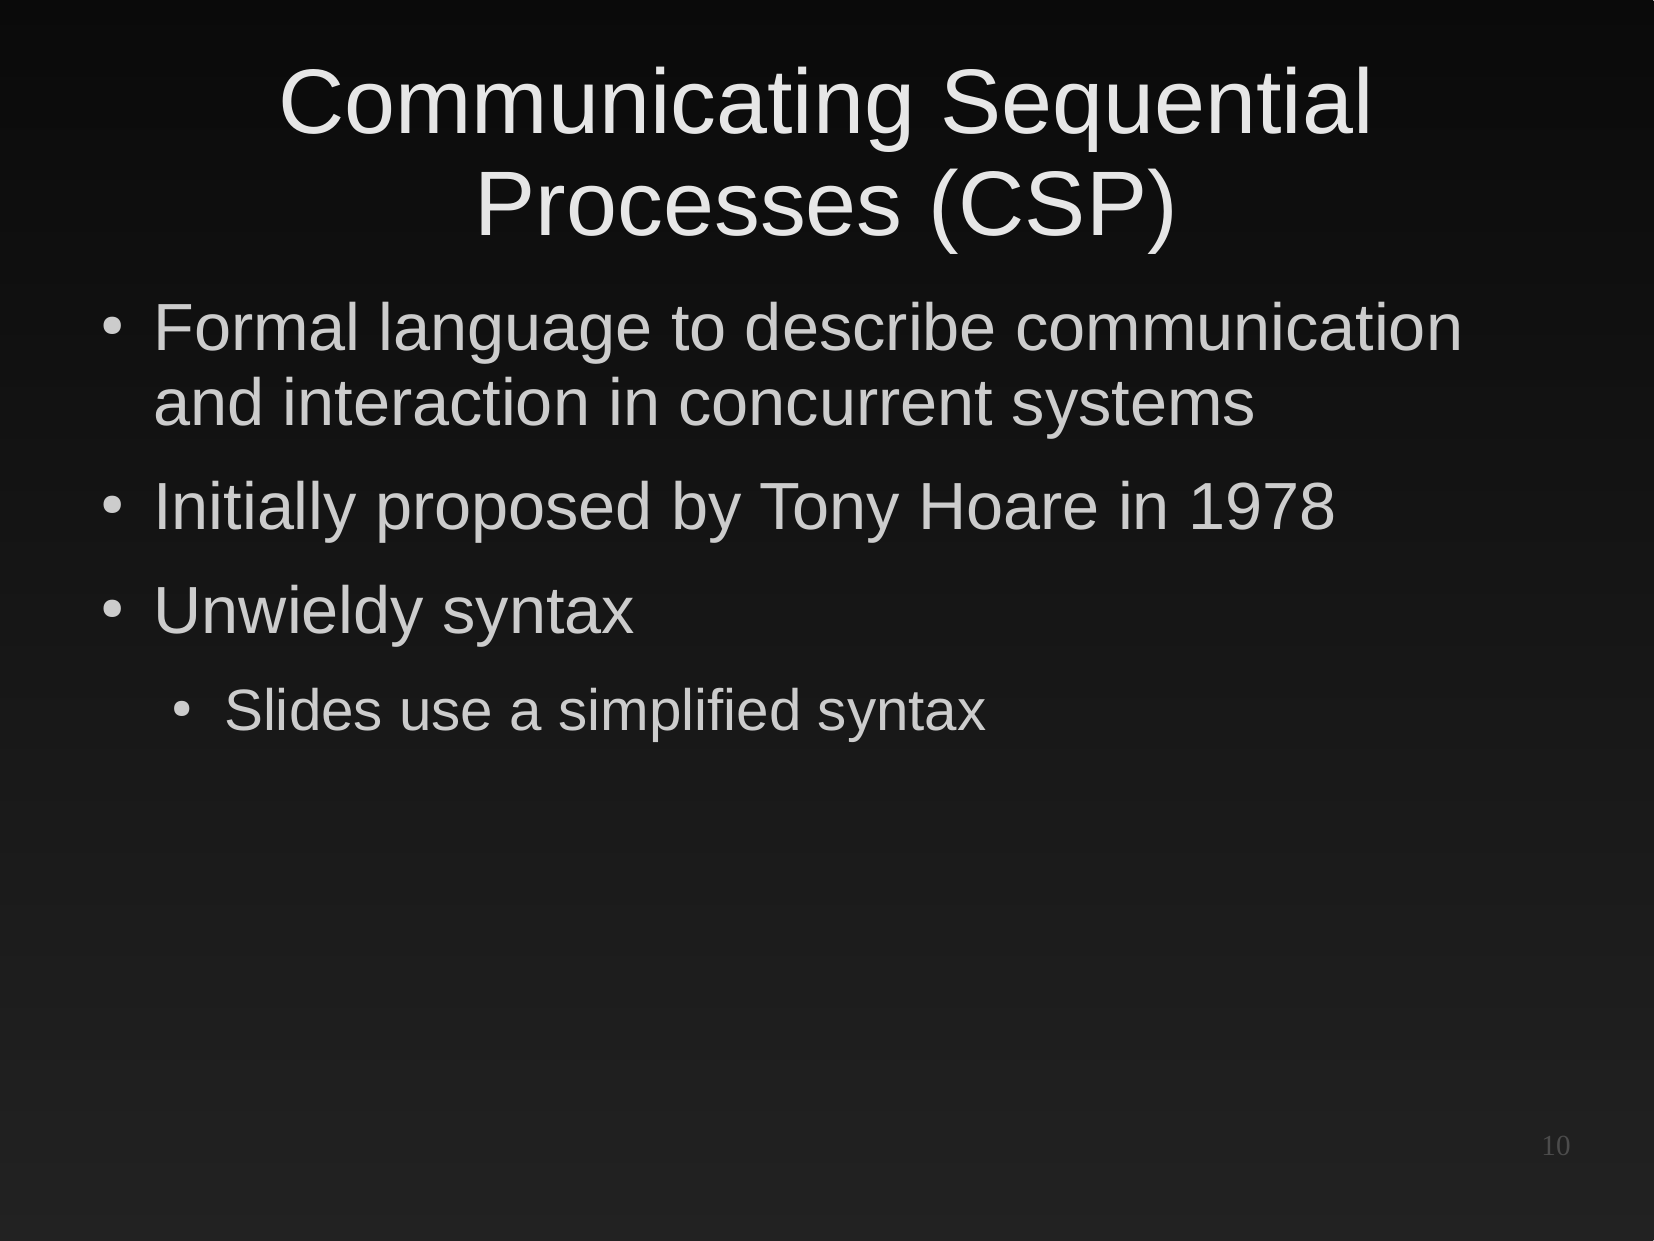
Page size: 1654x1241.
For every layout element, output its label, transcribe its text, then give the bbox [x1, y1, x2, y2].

list Formal language to describe communication and interaction in concurrent systems Initially proposed by Tony Hoare in 1978 Unwieldy syntax Slides use a simplified syntax [82, 290, 1571, 1109]
title Communicating Sequential Processes (CSP) [82, 49, 1571, 257]
